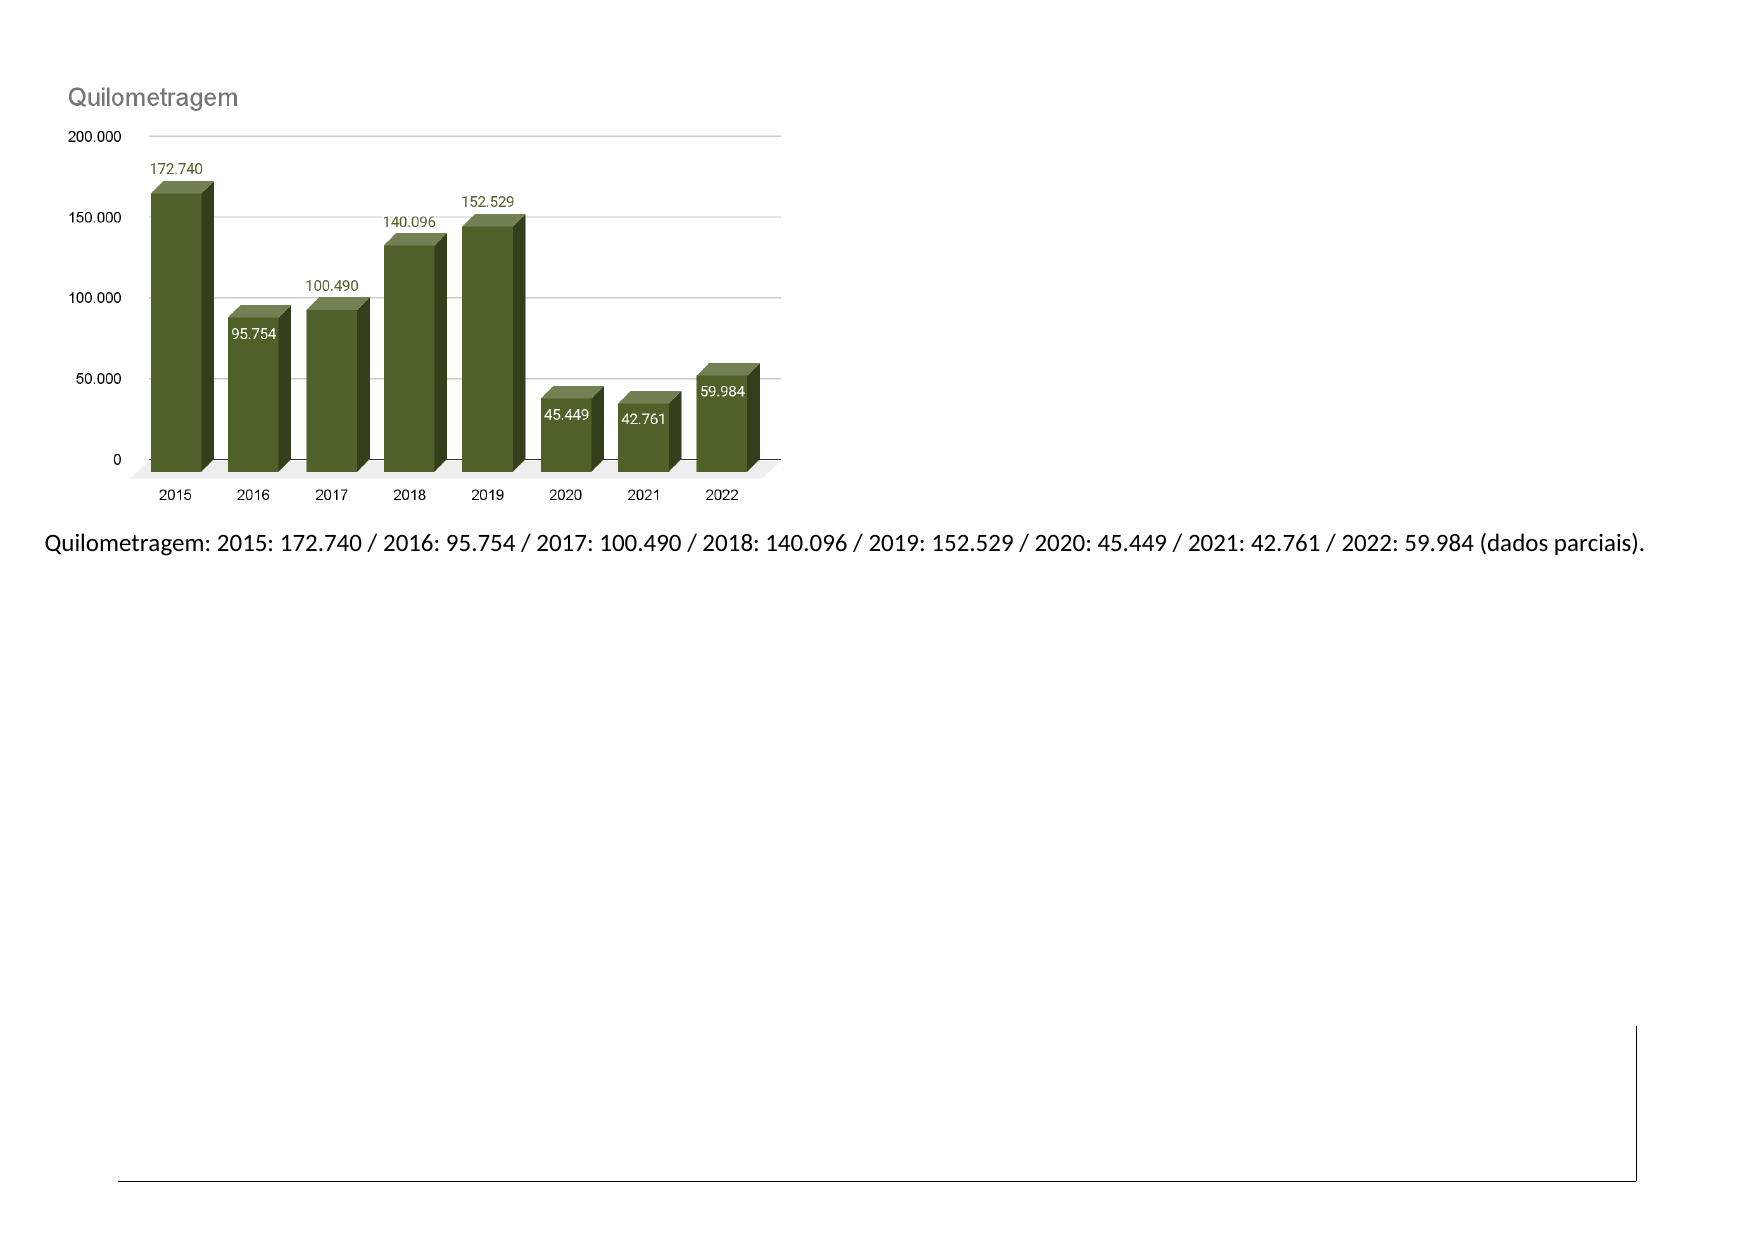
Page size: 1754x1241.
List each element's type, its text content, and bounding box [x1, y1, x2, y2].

text Quilometragem: 2015: 172.740 / 2016: 95.754 / 2017: 100.490 / 2018: 140.096 / 2019: 152.529 / 2020: 45.449 / 2021: 42.761 / 2022: 59.984 (dados parciais). [44, 527, 1712, 588]
